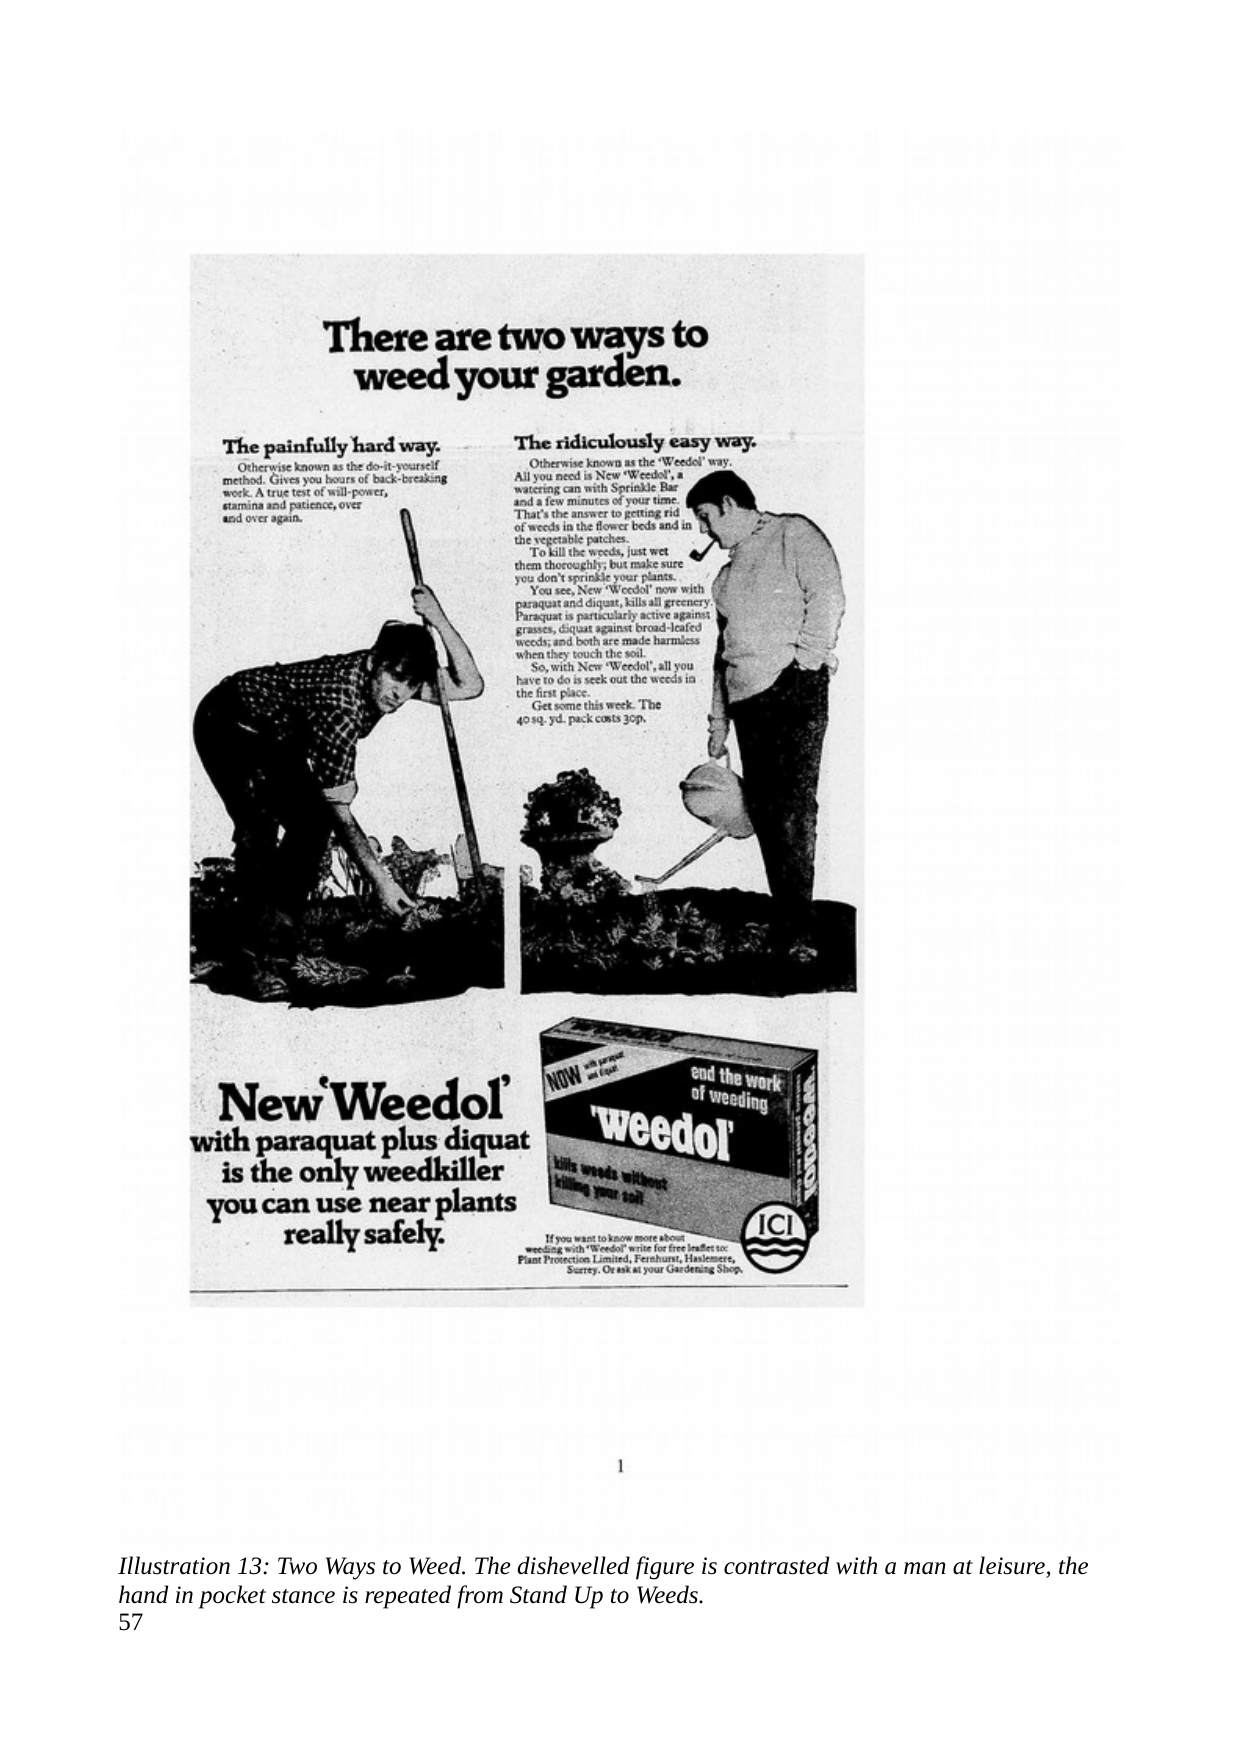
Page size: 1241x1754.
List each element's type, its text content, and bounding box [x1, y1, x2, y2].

picture [118, 130, 1123, 1552]
text Illustration 13: Two Ways to Weed. The dishevelled figure is contrasted with a man at leisure, the hand in pocket stance is repeated from Stand Up to Weeds. [118, 1552, 1122, 1609]
